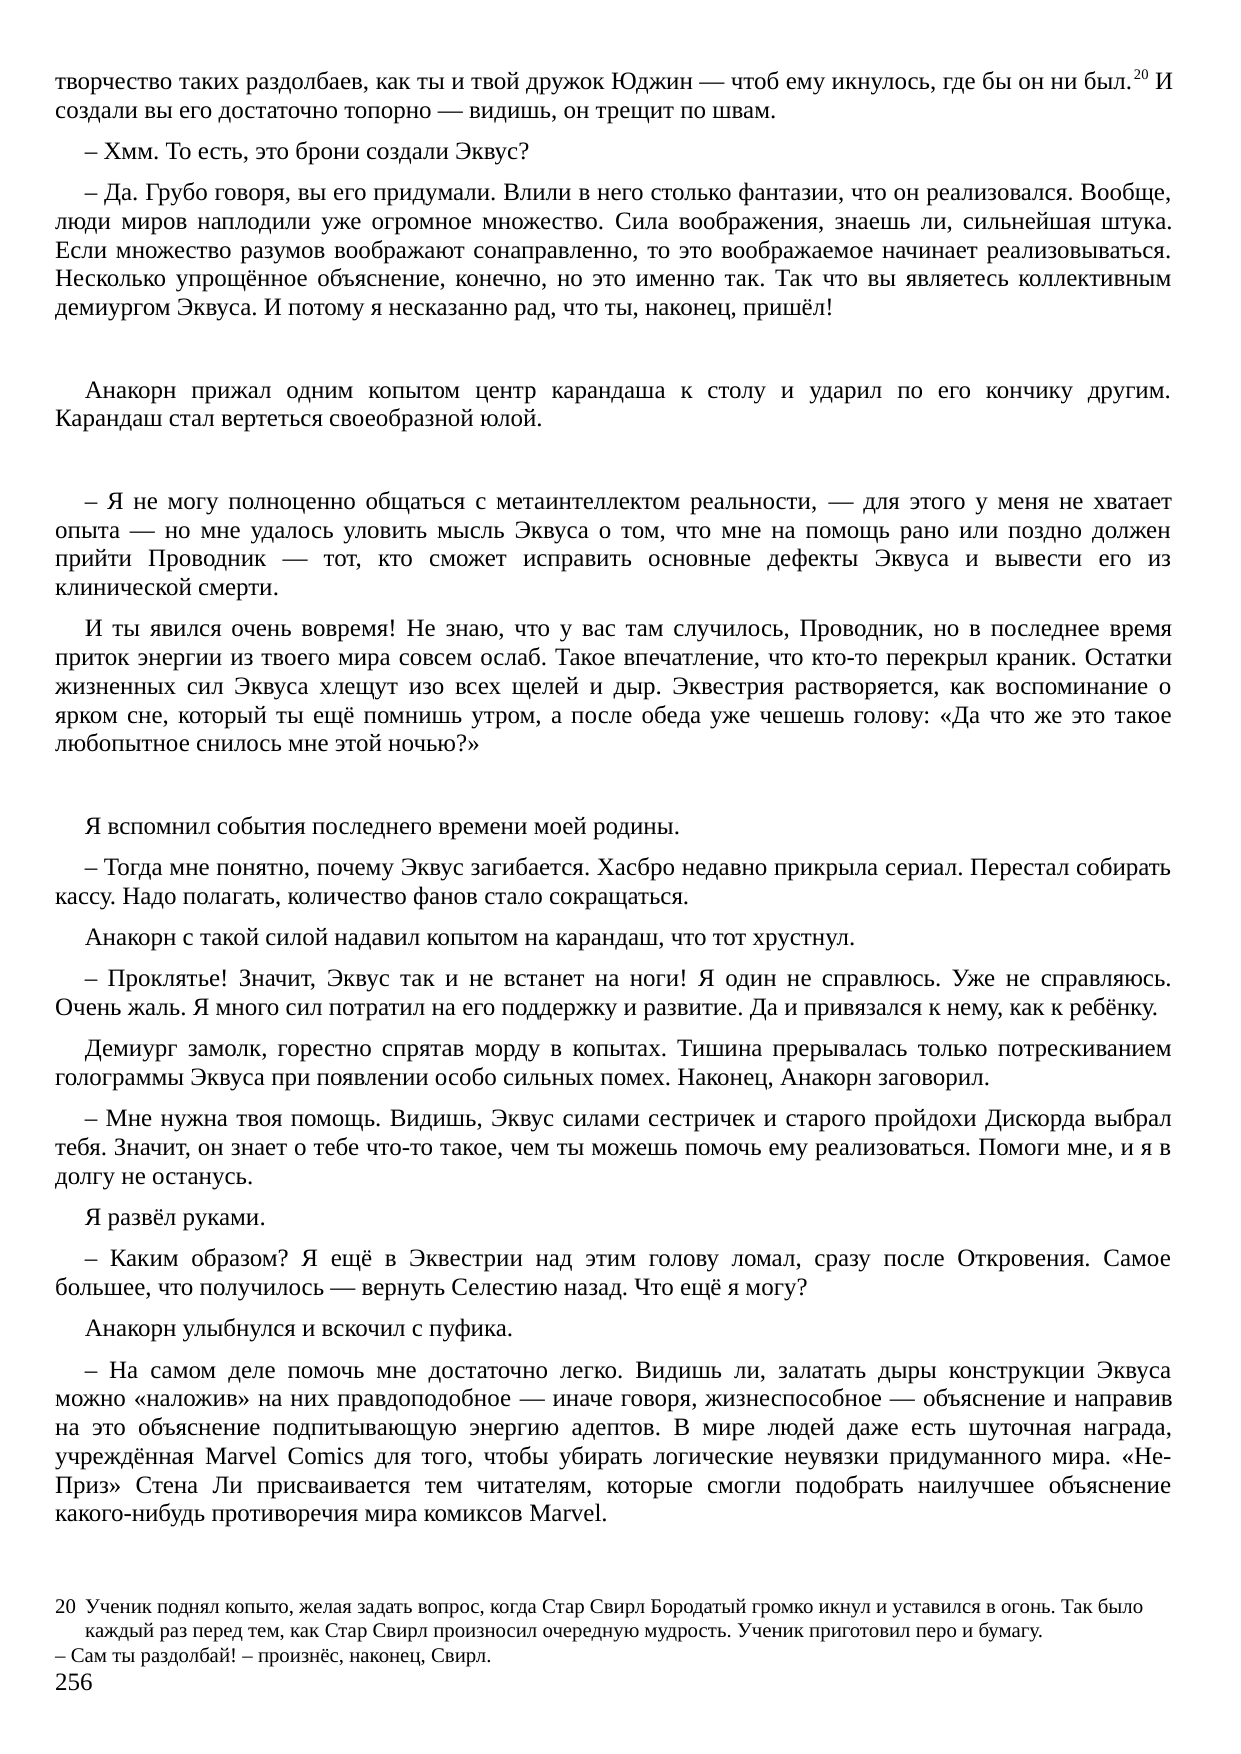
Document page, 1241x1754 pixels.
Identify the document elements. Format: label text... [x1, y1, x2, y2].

text – Проклятье! Значит, Эквус так и не встанет на ноги! Я один не справлюсь. Уже не справляюсь. Очень жаль. Я много сил потратил на его поддержку и развитие. Да и привязался к нему, как к ребёнку. [55, 963, 1173, 1021]
text – Сам ты раздолбай! – произнёс, наконец, Свирл. [55, 1642, 1173, 1667]
text Ученик поднял копыто, желая задать вопрос, когда Стар Свирл Бородатый громко икнул и уставился в огонь. Так было каждый раз перед тем, как Стар Свирл произносил очередную мудрость. Ученик приготовил перо и бумагу. [55, 1594, 1173, 1642]
text – Тогда мне понятно, почему Эквус загибается. Хасбро недавно прикрыла сериал. Перестал собирать кассу. Надо полагать, количество фанов стало сокращаться. [55, 852, 1173, 910]
text – Мне нужна твоя помощь. Видишь, Эквус силами сестричек и старого пройдохи Дискорда выбрал тебя. Значит, он знает о тебе что-то такое, чем ты можешь помочь ему реализоваться. Помоги мне, и я в долгу не останусь. [55, 1103, 1173, 1190]
text Анакорн прижал одним копытом центр карандаша к столу и ударил по его кончику другим. Карандаш стал вертеться своеобразной юлой. [55, 375, 1173, 432]
text творчество таких раздолбаев, как ты и твой дружок Юджин — чтоб ему икнулось, где бы он ни был. И создали вы его достаточно топорно — видишь, он трещит по швам. [55, 66, 1173, 123]
text – Да. Грубо говоря, вы его придумали. Влили в него столько фантазии, что он реализовался. Вообще, люди миров наплодили уже огромное множество. Сила воображения, знаешь ли, сильнейшая штука. Если множество разумов воображают сонаправленно, то это воображаемое начинает реализовываться. Несколько упрощённое объяснение, конечно, но это именно так. Так что вы являетесь коллективным демиургом Эквуса. И потому я несказанно рад, что ты, наконец, пришёл! [55, 177, 1173, 321]
text Анакорн улыбнулся и вскочил с пуфика. [55, 1313, 1173, 1342]
text Я развёл руками. [55, 1202, 1173, 1231]
text – Хмм. То есть, это брони создали Эквус? [55, 136, 1173, 165]
text Анакорн с такой силой надавил копытом на карандаш, что тот хрустнул. [55, 922, 1173, 951]
text – Я не могу полноценно общаться с метаинтеллектом реальности, — для этого у меня не хватает опыта — но мне удалось уловить мысль Эквуса о том, что мне на помощь рано или поздно должен прийти Проводник — тот, кто сможет исправить основные дефекты Эквуса и вывести его из клинической смерти. [55, 486, 1173, 601]
text – Каким образом? Я ещё в Эквестрии над этим голову ломал, сразу после Откровения. Самое большее, что получилось — вернуть Селестию назад. Что ещё я могу? [55, 1243, 1173, 1301]
text Демиург замолк, горестно спрятав морду в копытах. Тишина прерывалась только потрескиванием голограммы Эквуса при появлении особо сильных помех. Наконец, Анакорн заговорил. [55, 1033, 1173, 1091]
text Я вспомнил события последнего времени моей родины. [55, 811, 1173, 840]
text И ты явился очень вовремя! Не знаю, что у вас там случилось, Проводник, но в последнее время приток энергии из твоего мира совсем ослаб. Такое впечатление, что кто-то перекрыл краник. Остатки жизненных сил Эквуса хлещут изо всех щелей и дыр. Эквестрия растворяется, как воспоминание о ярком сне, который ты ещё помнишь утром, а после обеда уже чешешь голову: «Да что же это такое любопытное снилось мне этой ночью?» [55, 613, 1173, 757]
text – На самом деле помочь мне достаточно легко. Видишь ли, залатать дыры конструкции Эквуса можно «наложив» на них правдоподобное — иначе говоря, жизнеспособное — объяснение и направив на это объяснение подпитывающую энергию адептов. В мире людей даже есть шуточная награда, учреждённая Marvel Comics для того, чтобы убирать логические неувязки придуманного мира. «Не-Приз» Стена Ли присваивается тем читателям, которые смогли подобрать наилучшее объяснение какого-нибудь противоречия мира комиксов Marvel. [55, 1355, 1173, 1527]
